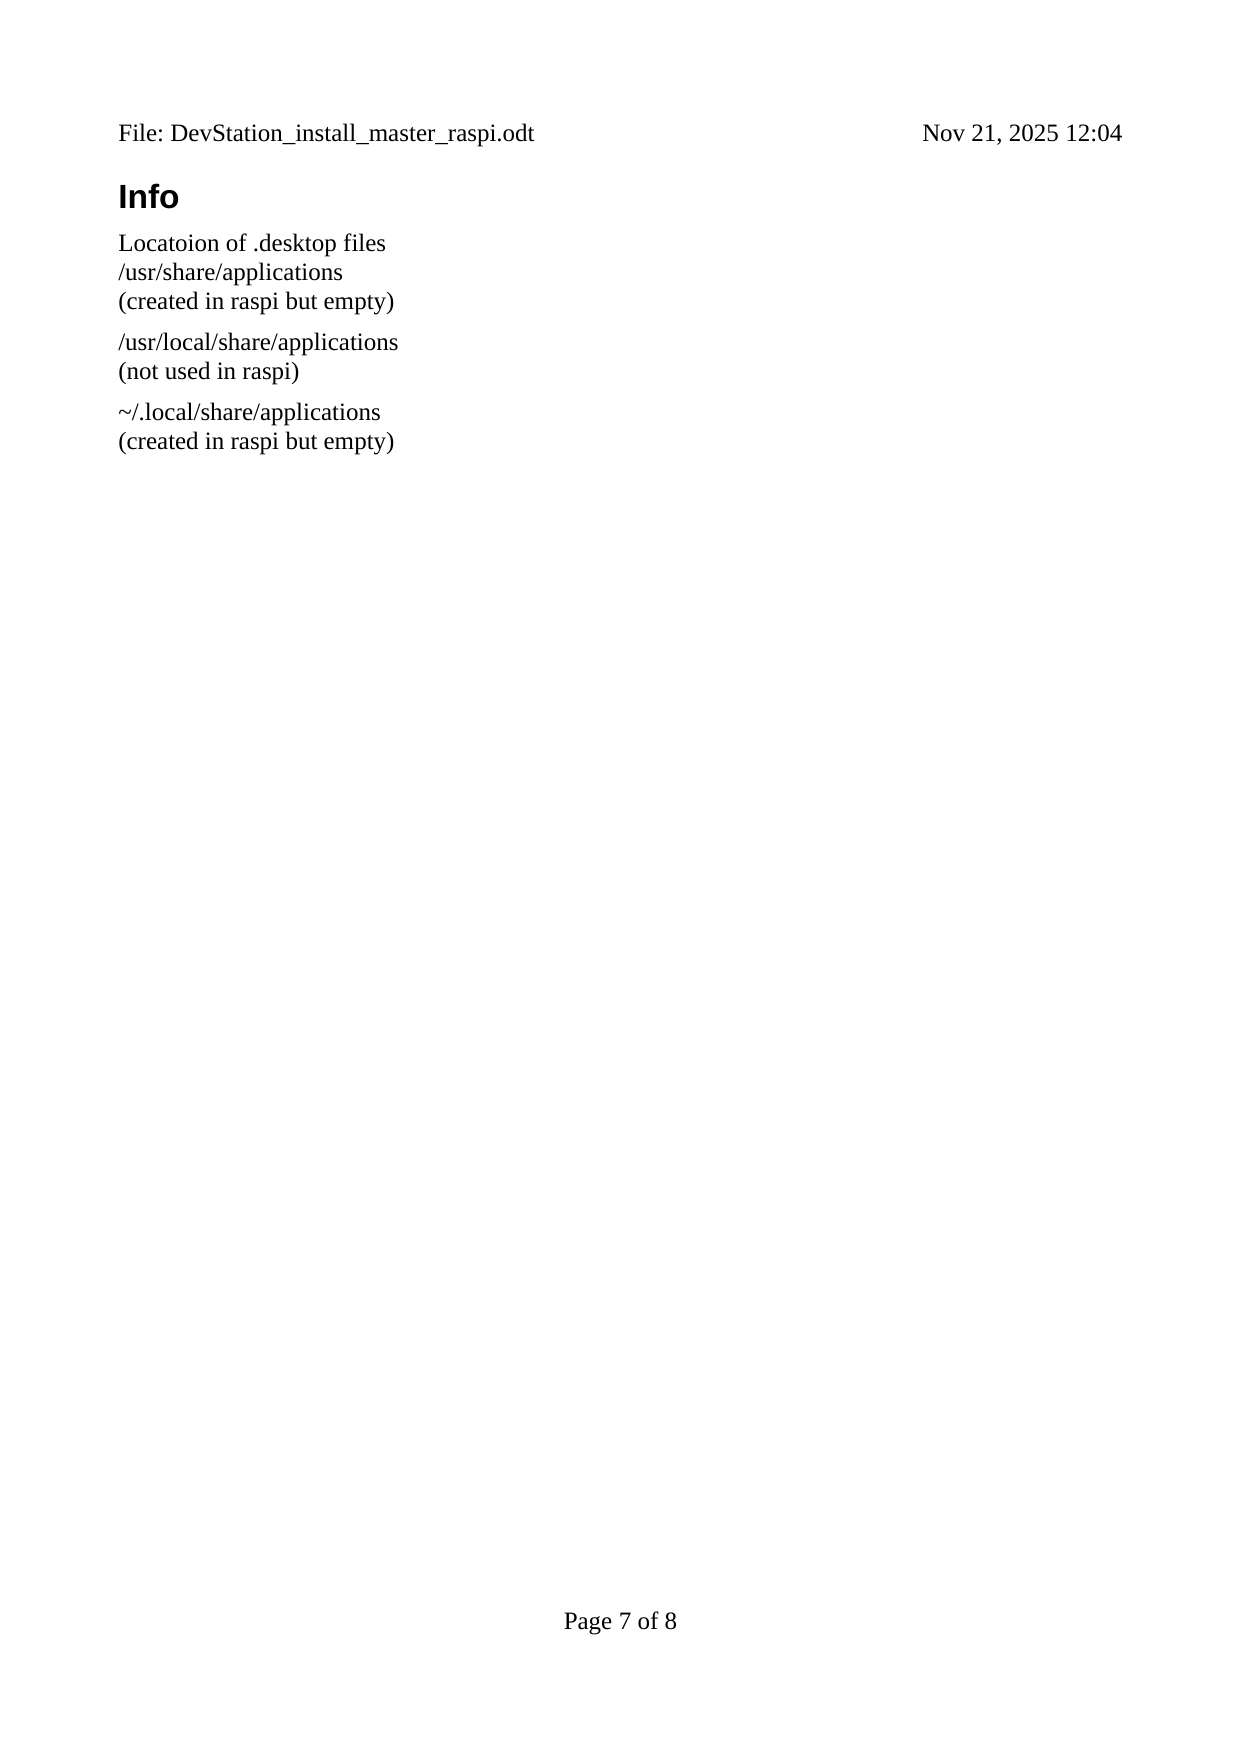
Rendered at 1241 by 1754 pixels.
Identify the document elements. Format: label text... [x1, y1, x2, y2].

subtitle Info [118, 177, 1122, 216]
text /usr/local/share/applications (not used in raspi) [118, 327, 1122, 384]
text ~/.local/share/applications (created in raspi but empty) [118, 397, 1122, 454]
text Locatoion of .desktop files /usr/share/applications (created in raspi but empty) [118, 228, 1122, 314]
